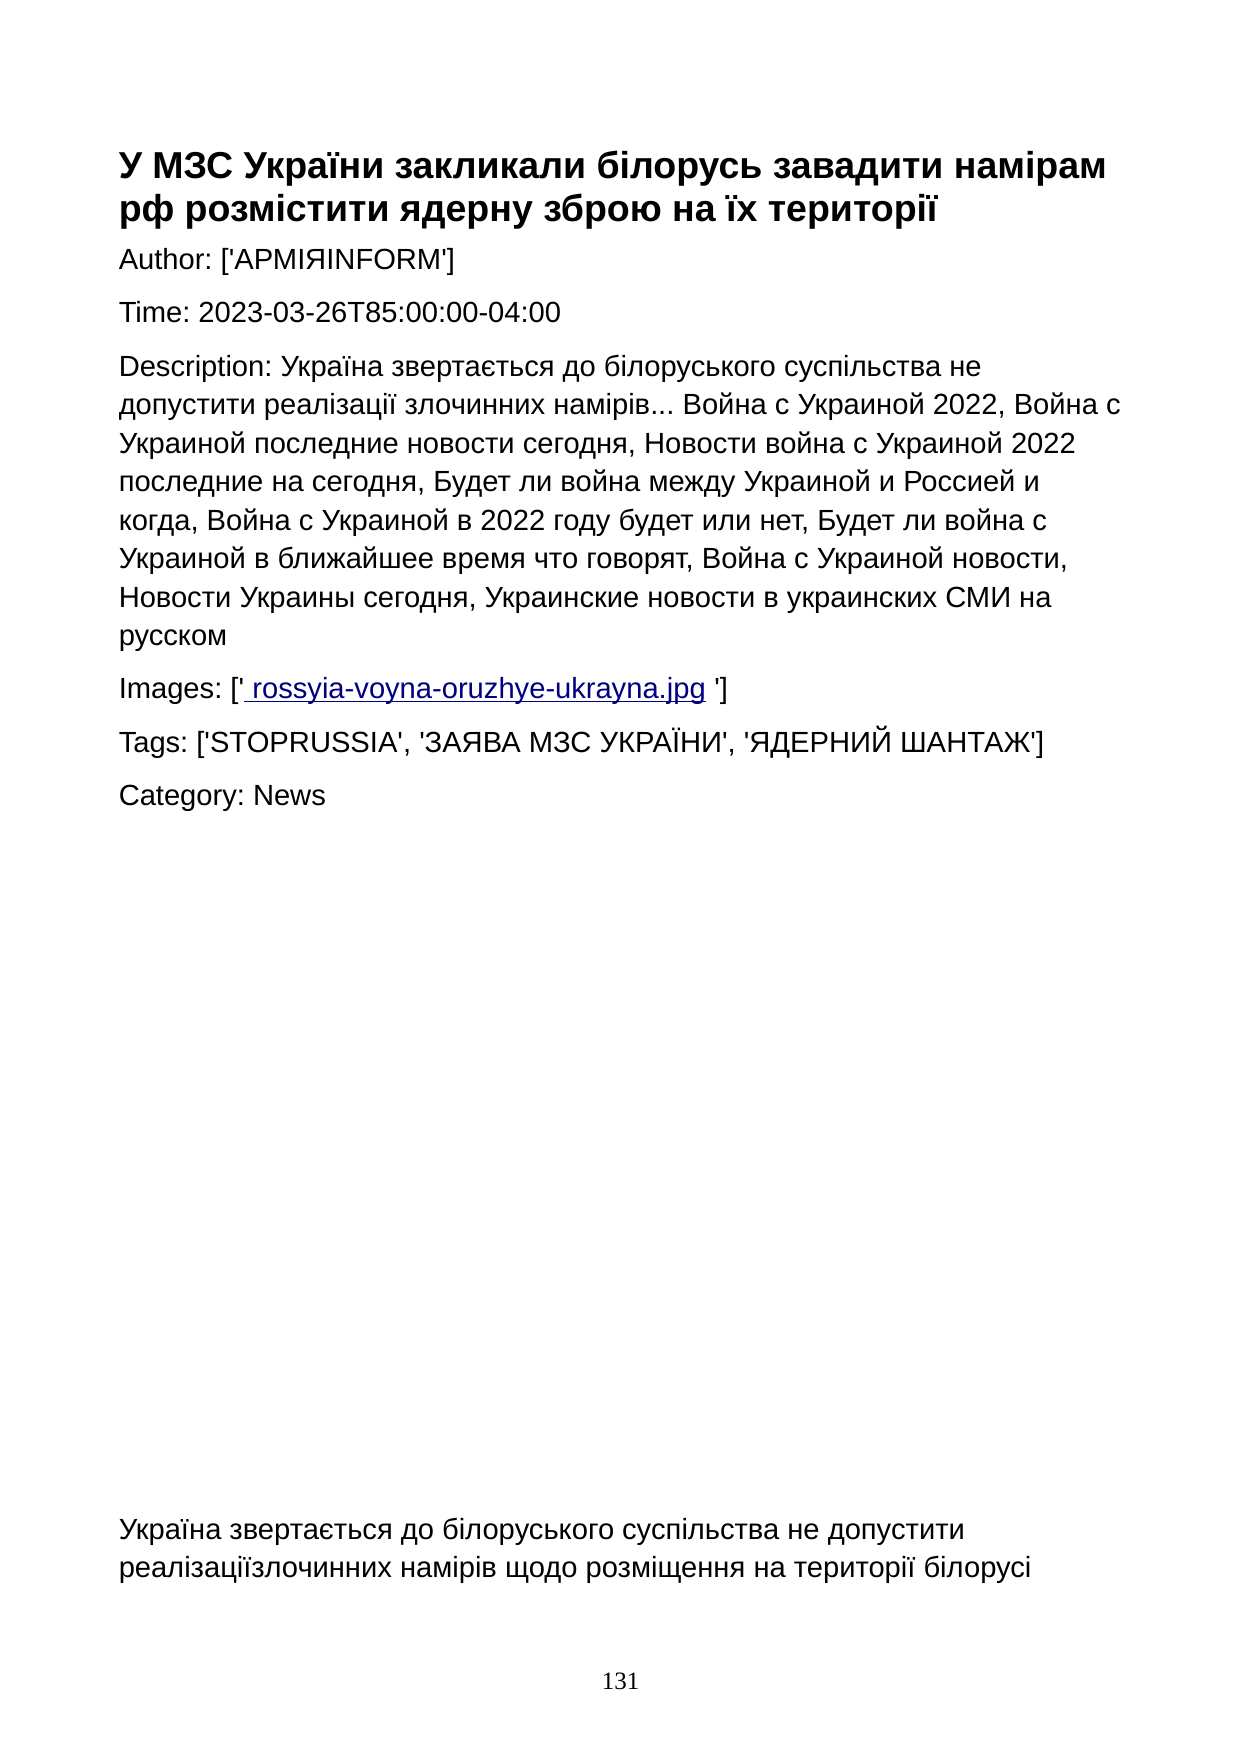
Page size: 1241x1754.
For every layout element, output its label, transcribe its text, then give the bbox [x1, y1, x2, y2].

text Images: [' rossyia-voyna-oruzhye-ukrayna.jpg '] [118, 671, 1122, 705]
text Tags: ['STOPRUSSIA', 'ЗАЯВА МЗС УКРАЇНИ', 'ЯДЕРНИЙ ШАНТАЖ'] [118, 724, 1122, 758]
text Україна звертається до білоруського суспільства не допустити реалізаціїзлочинних намірів щодо розміщення на території білорусі [118, 1512, 1122, 1584]
subtitle У МЗС України закликали білорусь завадити намірам рф розмістити ядерну зброю на їх території [118, 143, 1122, 230]
text Category: News [118, 778, 1122, 811]
text Author: ['АРМІЯINFORM'] [118, 242, 1122, 276]
text Time: 2023-03-26T85:00:00-04:00 [118, 295, 1122, 329]
text Description: Україна звертається до білоруського суспільства не допустити реалізації злочинних намірів... Война с Украиной 2022, Война с Украиной последние новости сегодня, Новости война с Украиной 2022 последние на сегодня, Будет ли война между Украиной и Россией и когда, Война с Украиной в 2022 году будет или нет, Будет ли война с Украиной в ближайшее время что говорят, Война с Украиной новости, Новости Украины сегодня, Украинские новости в украинских СМИ на русском [118, 348, 1122, 652]
